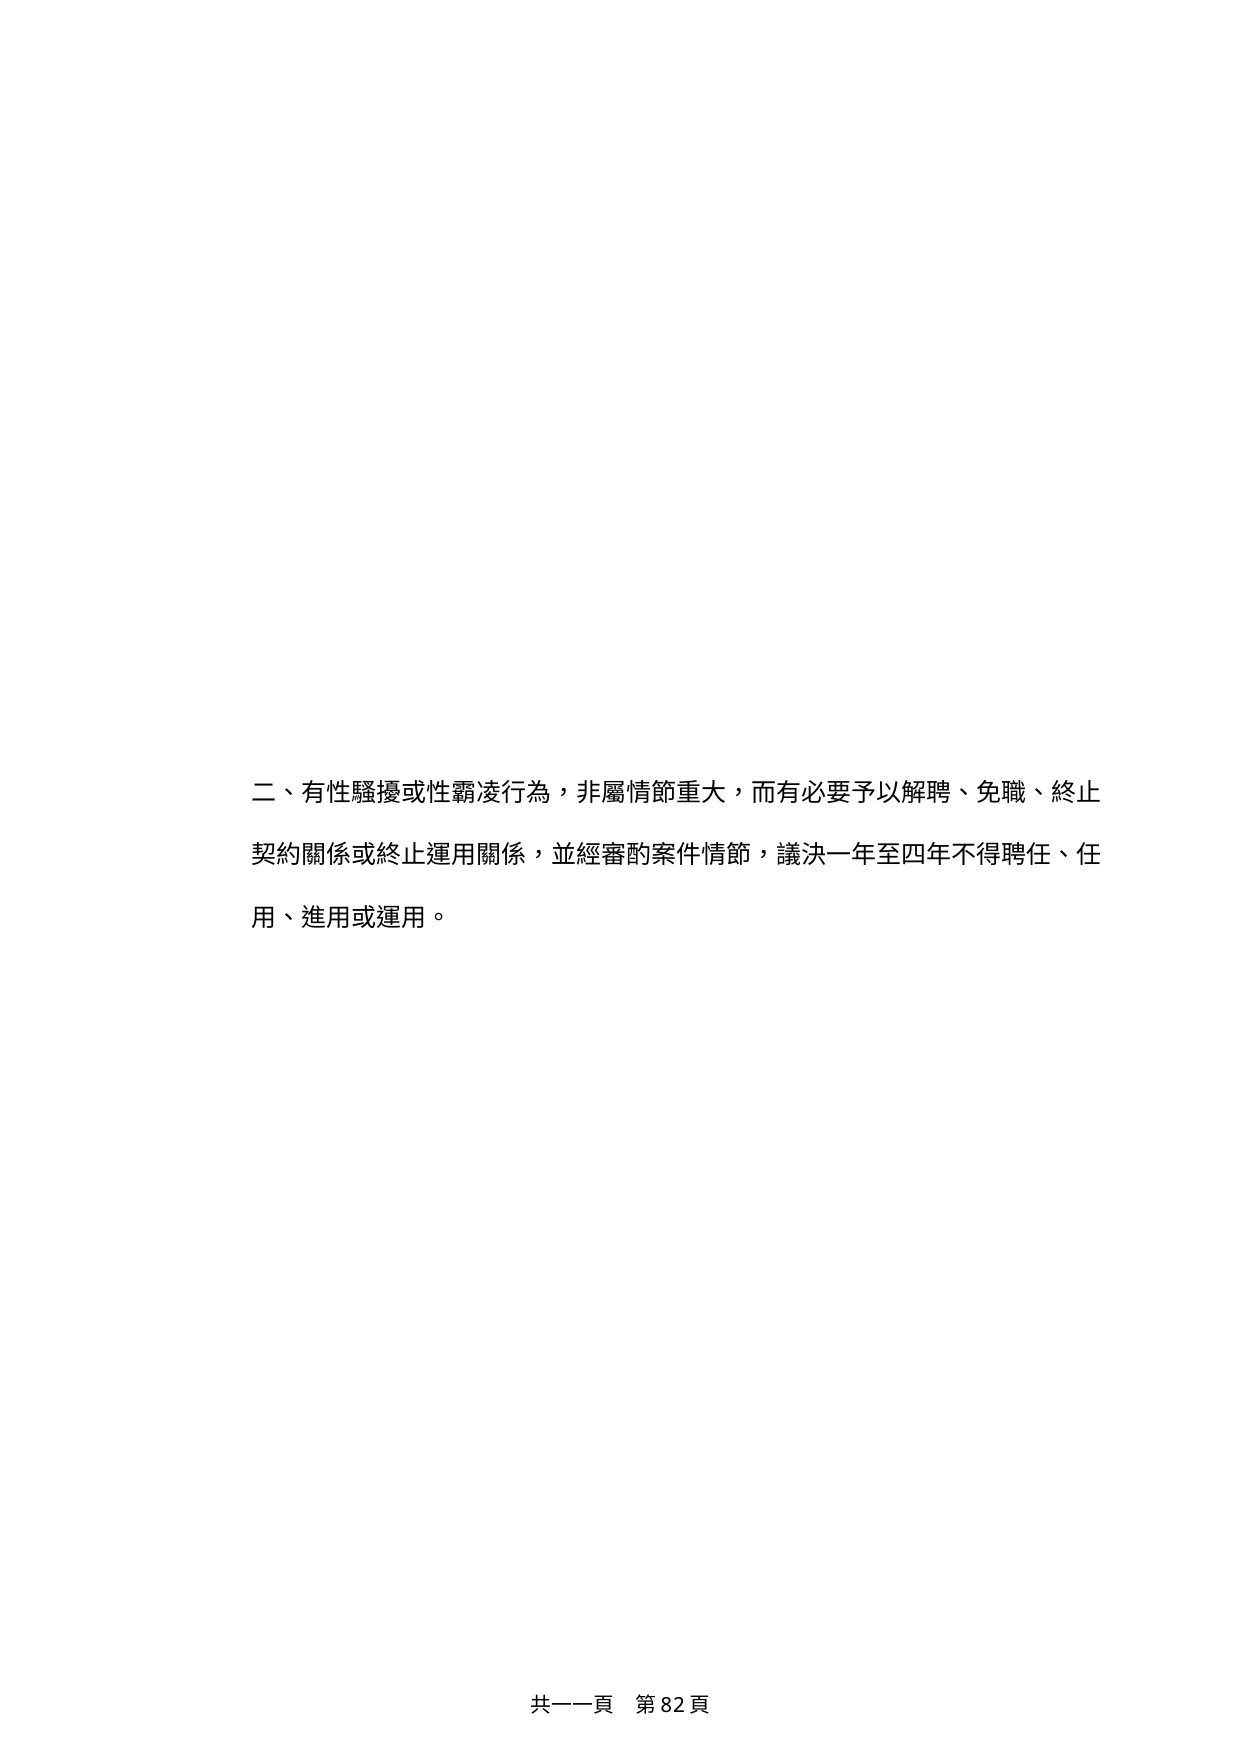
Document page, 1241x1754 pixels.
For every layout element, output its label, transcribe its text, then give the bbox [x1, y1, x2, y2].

text 二、有性騷擾或性霸凌行為，非屬情節重大，而有必要予以解聘、免職、終止契約關係或終止運用關係，並經審酌案件情節，議決一年至四年不得聘任、任用、進用或運用。 [251, 749, 1122, 936]
